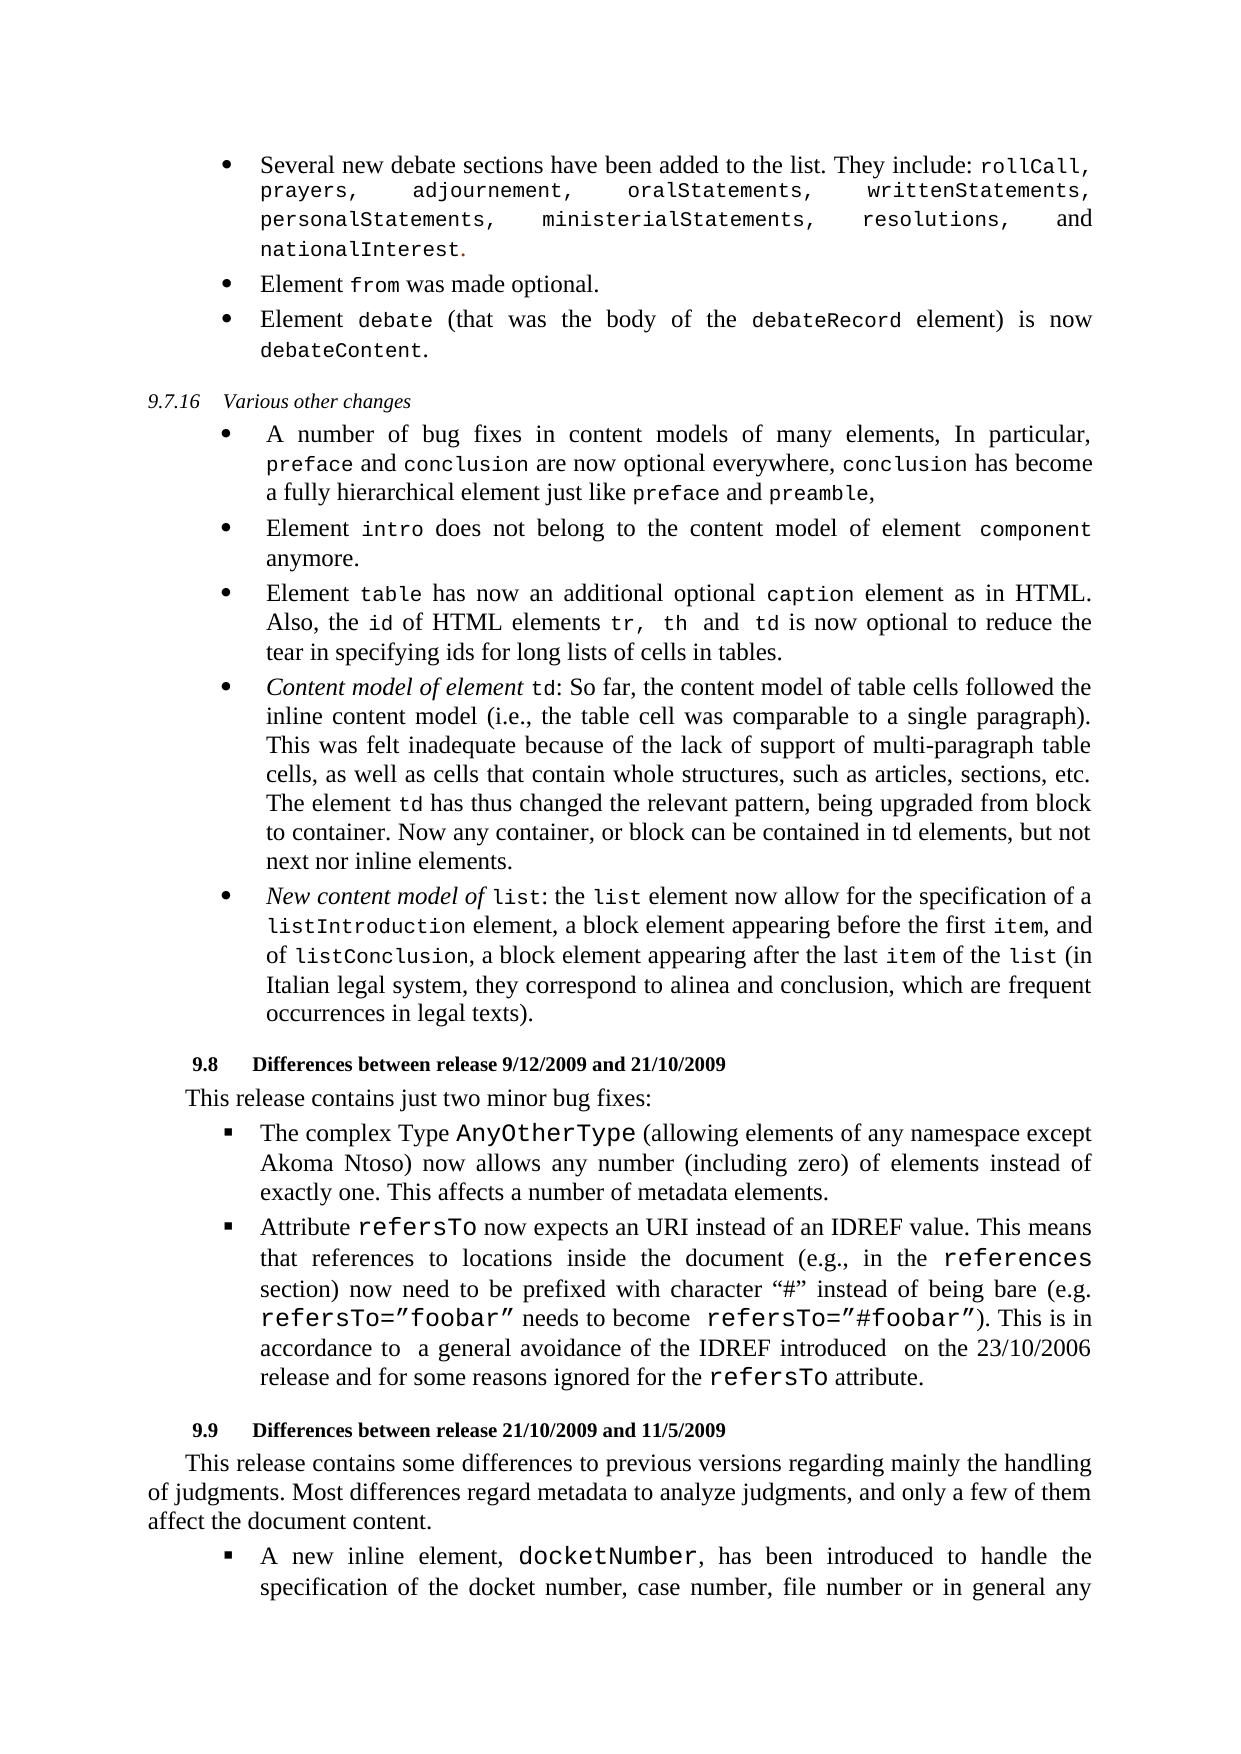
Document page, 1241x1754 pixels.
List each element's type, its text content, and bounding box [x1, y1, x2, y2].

list Several new debate sections have been added to the list. They include: rollCall, prayers, adjournement, oralStatements, writtenStatements, personalStatements, ministerialStatements, resolutions, and nationalInterest. [222, 150, 1092, 262]
list A number of bug fixes in content models of many elements, In particular, preface and conclusion are now optional everywhere, conclusion has become a fully hierarchical element just like preface and preamble, [222, 419, 1092, 507]
list New content model of list: the list element now allow for the specification of a listIntroduction element, a block element appearing before the first item, and of listConclusion, a block element appearing after the last item of the list (in Italian legal system, they correspond to alinea and conclusion, which are frequent occurrences in legal texts). [222, 881, 1092, 1027]
list A new inline element, docketNumber, has been introduced to handle the specification of the docket number, case number, file number or in general any [222, 1541, 1092, 1600]
list Element from was made optional. [222, 269, 1092, 298]
list Element table has now an additional optional caption element as in HTML. Also, the id of HTML elements tr, th and td is now optional to reduce the tear in specifying ids for long lists of cells in tables. [222, 578, 1092, 666]
subtitle Various other changes [148, 389, 1092, 413]
list Element debate (that was the body of the debateRecord element) is now debateContent. [222, 304, 1092, 364]
list Attribute refersTo now expects an URI instead of an IDREF value. This means that references to locations inside the document (e.g., in the references section) now need to be prefixed with character “#” instead of being bare (e.g. refersTo=”foobar” needs to become refersTo=”#foobar”). This is in accordance to a general avoidance of the IDREF introduced on the 23/10/2006 release and for some reasons ignored for the refersTo attribute. [222, 1212, 1092, 1393]
subtitle Differences between release 21/10/2009 and 11/5/2009 [192, 1418, 1092, 1442]
list Content model of element td: So far, the content model of table cells followed the inline content model (i.e., the table cell was comparable to a single paragraph). This was felt inadequate because of the lack of support of multi-paragraph table cells, as well as cells that contain whole structures, such as articles, sections, etc. The element td has thus changed the relevant pattern, being upgraded from block to container. Now any container, or block can be contained in td elements, but not next nor inline elements. [222, 672, 1092, 875]
text This release contains some differences to previous versions regarding mainly the handling of judgments. Most differences regard metadata to analyze judgments, and only a few of them affect the document content. [148, 1448, 1092, 1534]
text This release contains just two minor bug fixes: [148, 1083, 1092, 1111]
list Element intro does not belong to the content model of element component anymore. [222, 513, 1092, 571]
list The complex Type AnyOtherType (allowing elements of any namespace except Akoma Ntoso) now allows any number (including zero) of elements instead of exactly one. This affects a number of metadata elements. [222, 1118, 1092, 1206]
subtitle Differences between release 9/12/2009 and 21/10/2009 [192, 1052, 1092, 1076]
